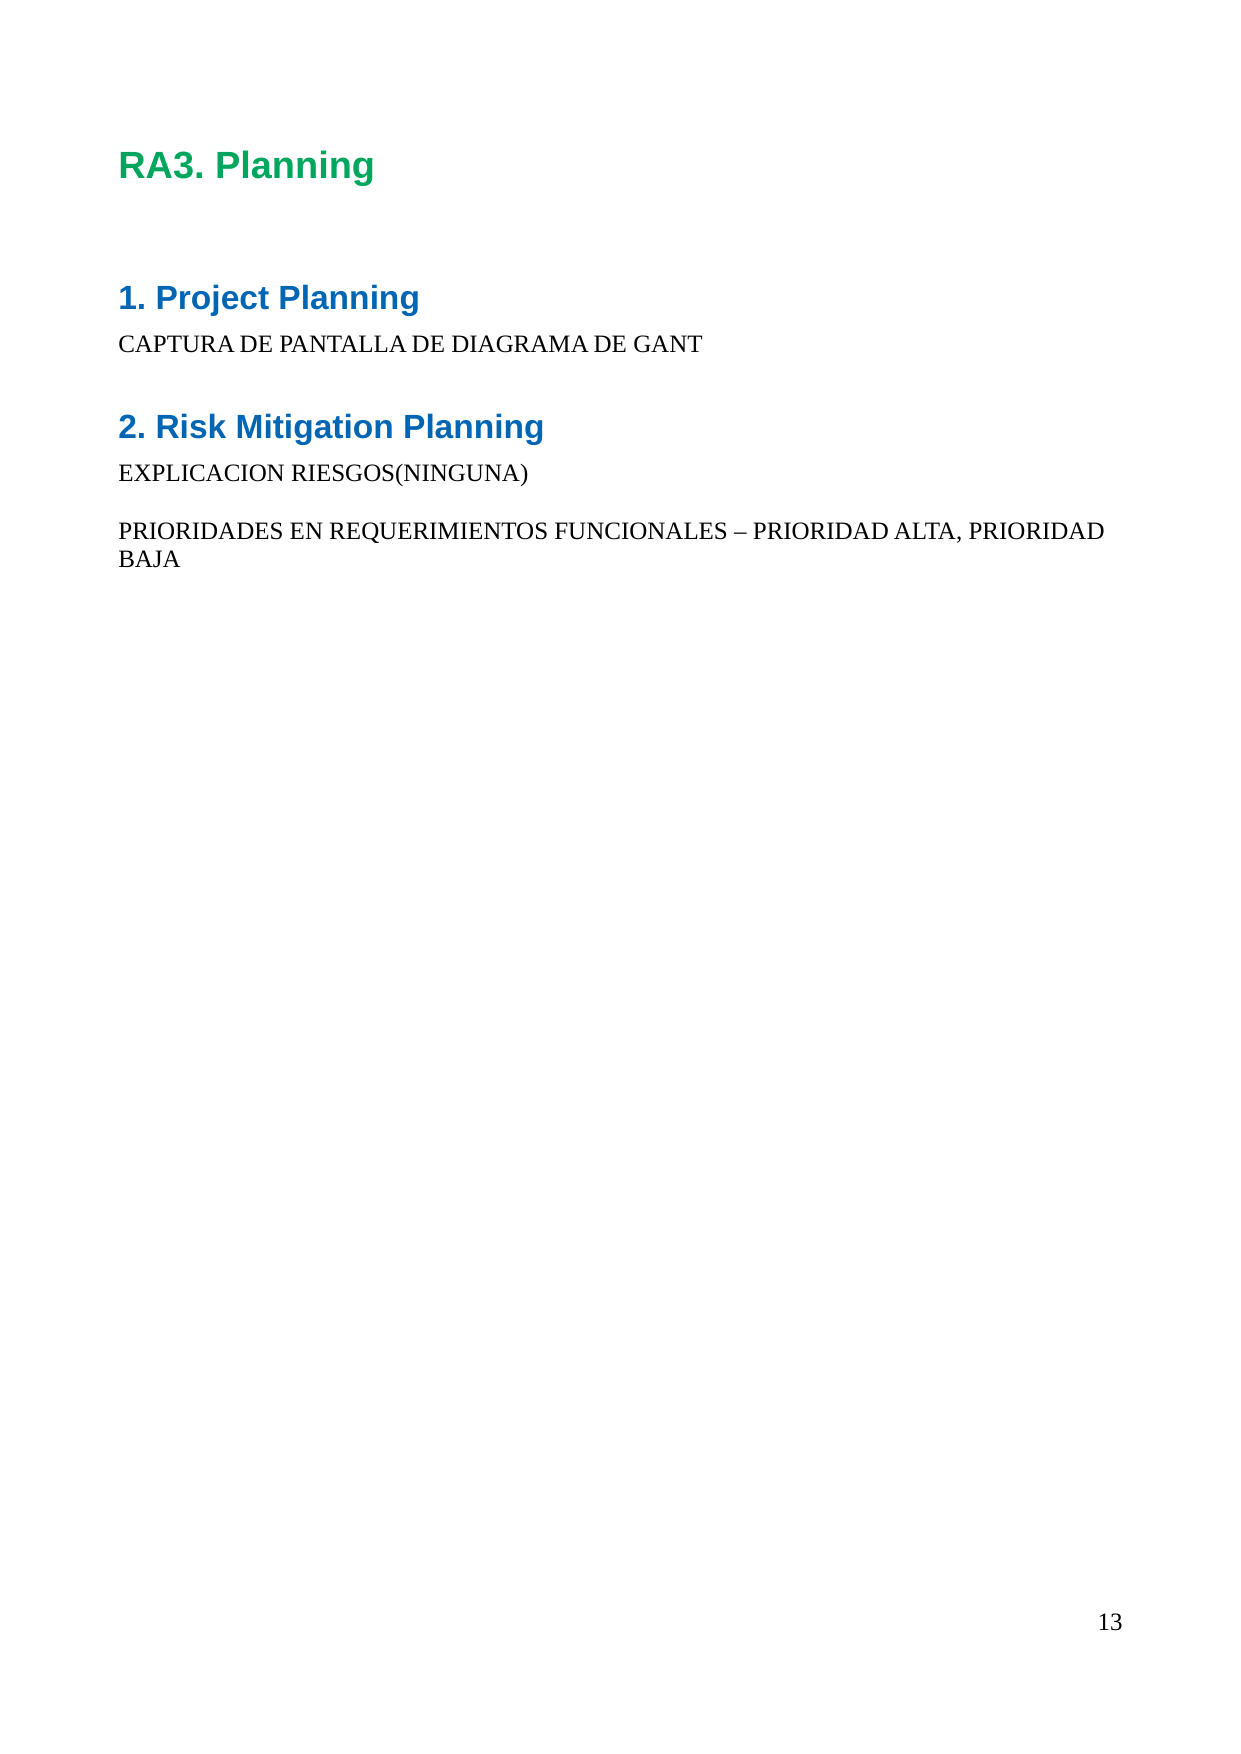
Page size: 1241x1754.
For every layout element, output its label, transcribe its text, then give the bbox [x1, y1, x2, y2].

text PRIORIDADES EN REQUERIMIENTOS FUNCIONALES – PRIORIDAD ALTA, PRIORIDAD BAJA [118, 516, 1122, 573]
text EXPLICACION RIESGOS(NINGUNA) [118, 458, 1122, 487]
subtitle 1. Project Planning [118, 278, 1122, 316]
subtitle 2. Risk Mitigation Planning [118, 407, 1122, 446]
subtitle RA3. Planning [118, 143, 1122, 187]
text CAPTURA DE PANTALLA DE DIAGRAMA DE GANT [118, 329, 1122, 357]
